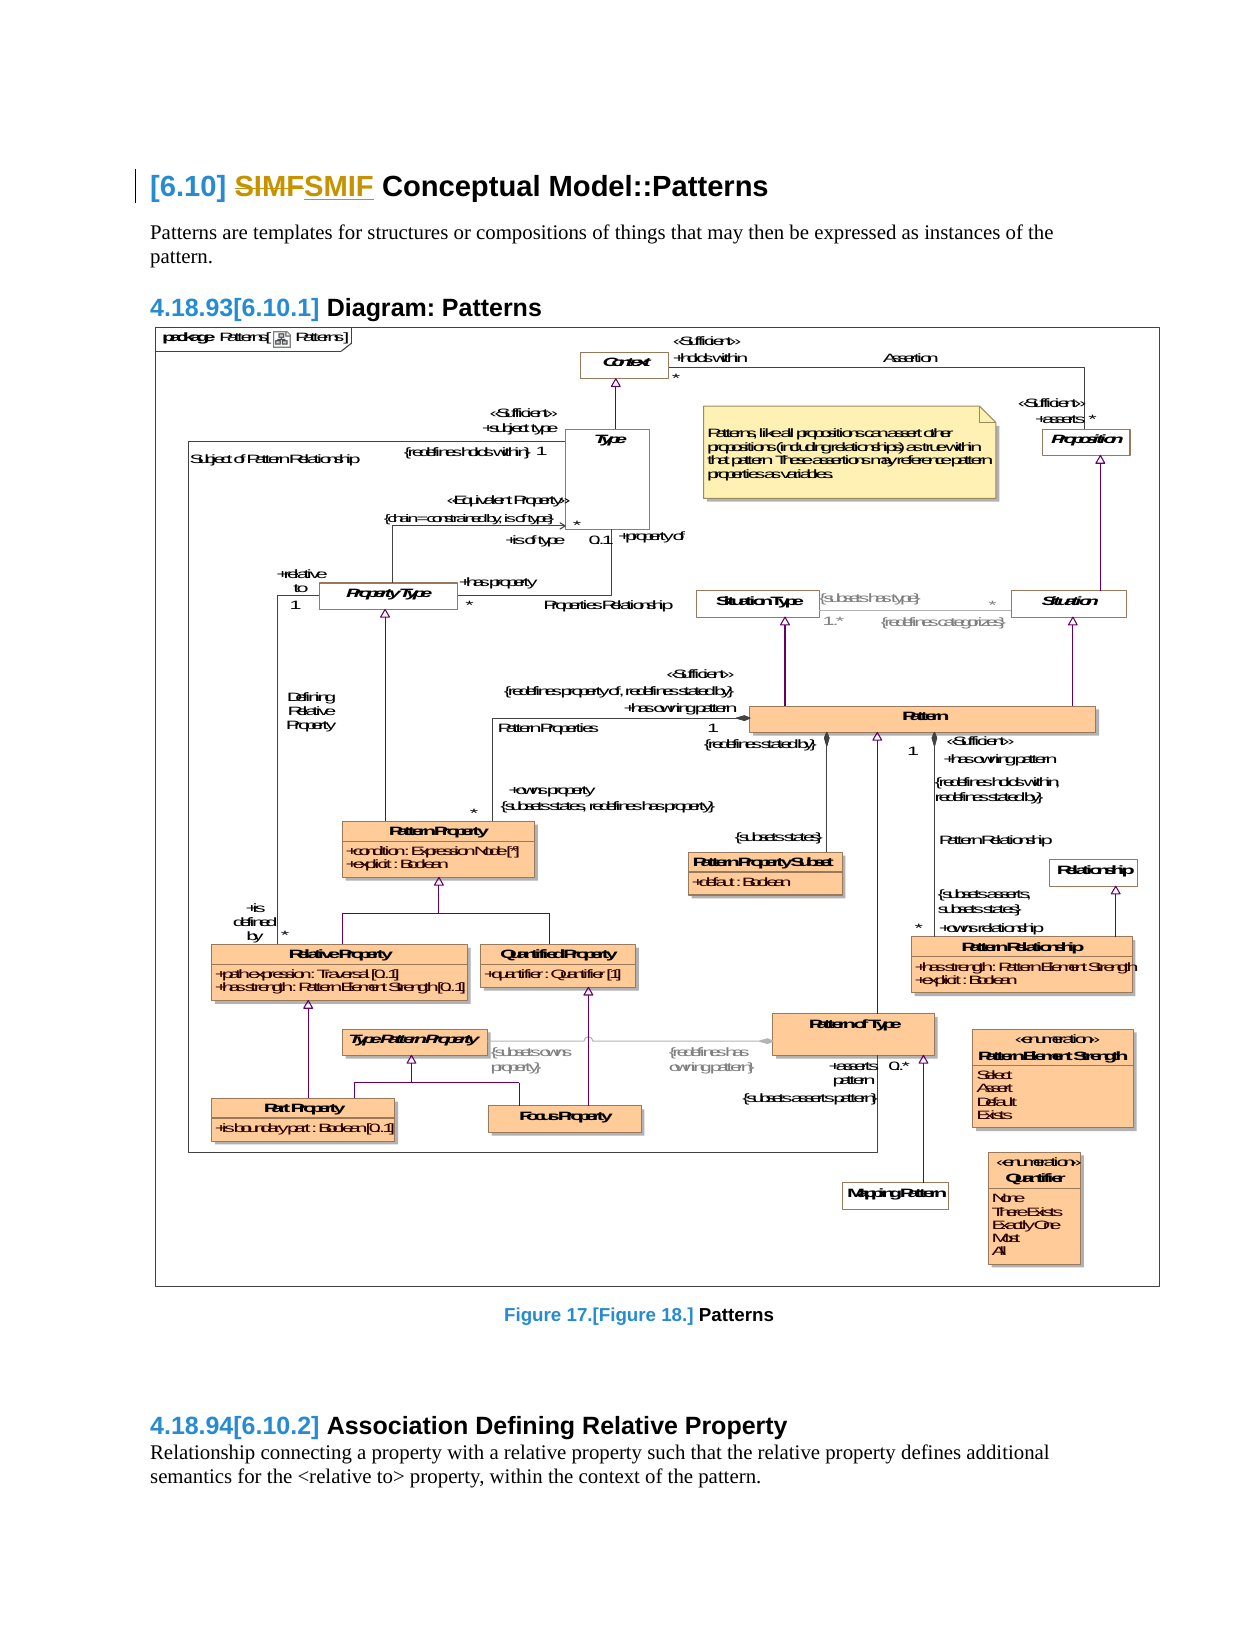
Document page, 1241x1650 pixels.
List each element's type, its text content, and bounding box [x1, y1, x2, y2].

list Patterns [187, 1304, 1090, 1326]
subtitle SMIF Conceptual Model::Patterns [150, 169, 1090, 203]
subtitle Diagram: Patterns [150, 293, 1090, 321]
text Patterns are templates for structures or compositions of things that may then be expressed as instances of the pattern. [150, 220, 1090, 268]
subtitle Association Defining Relative Property [150, 1411, 1090, 1440]
text Relationship connecting a property with a relative property such that the relative property defines additional semantics for the <relative to> property, within the context of the pattern. [150, 1440, 1090, 1488]
